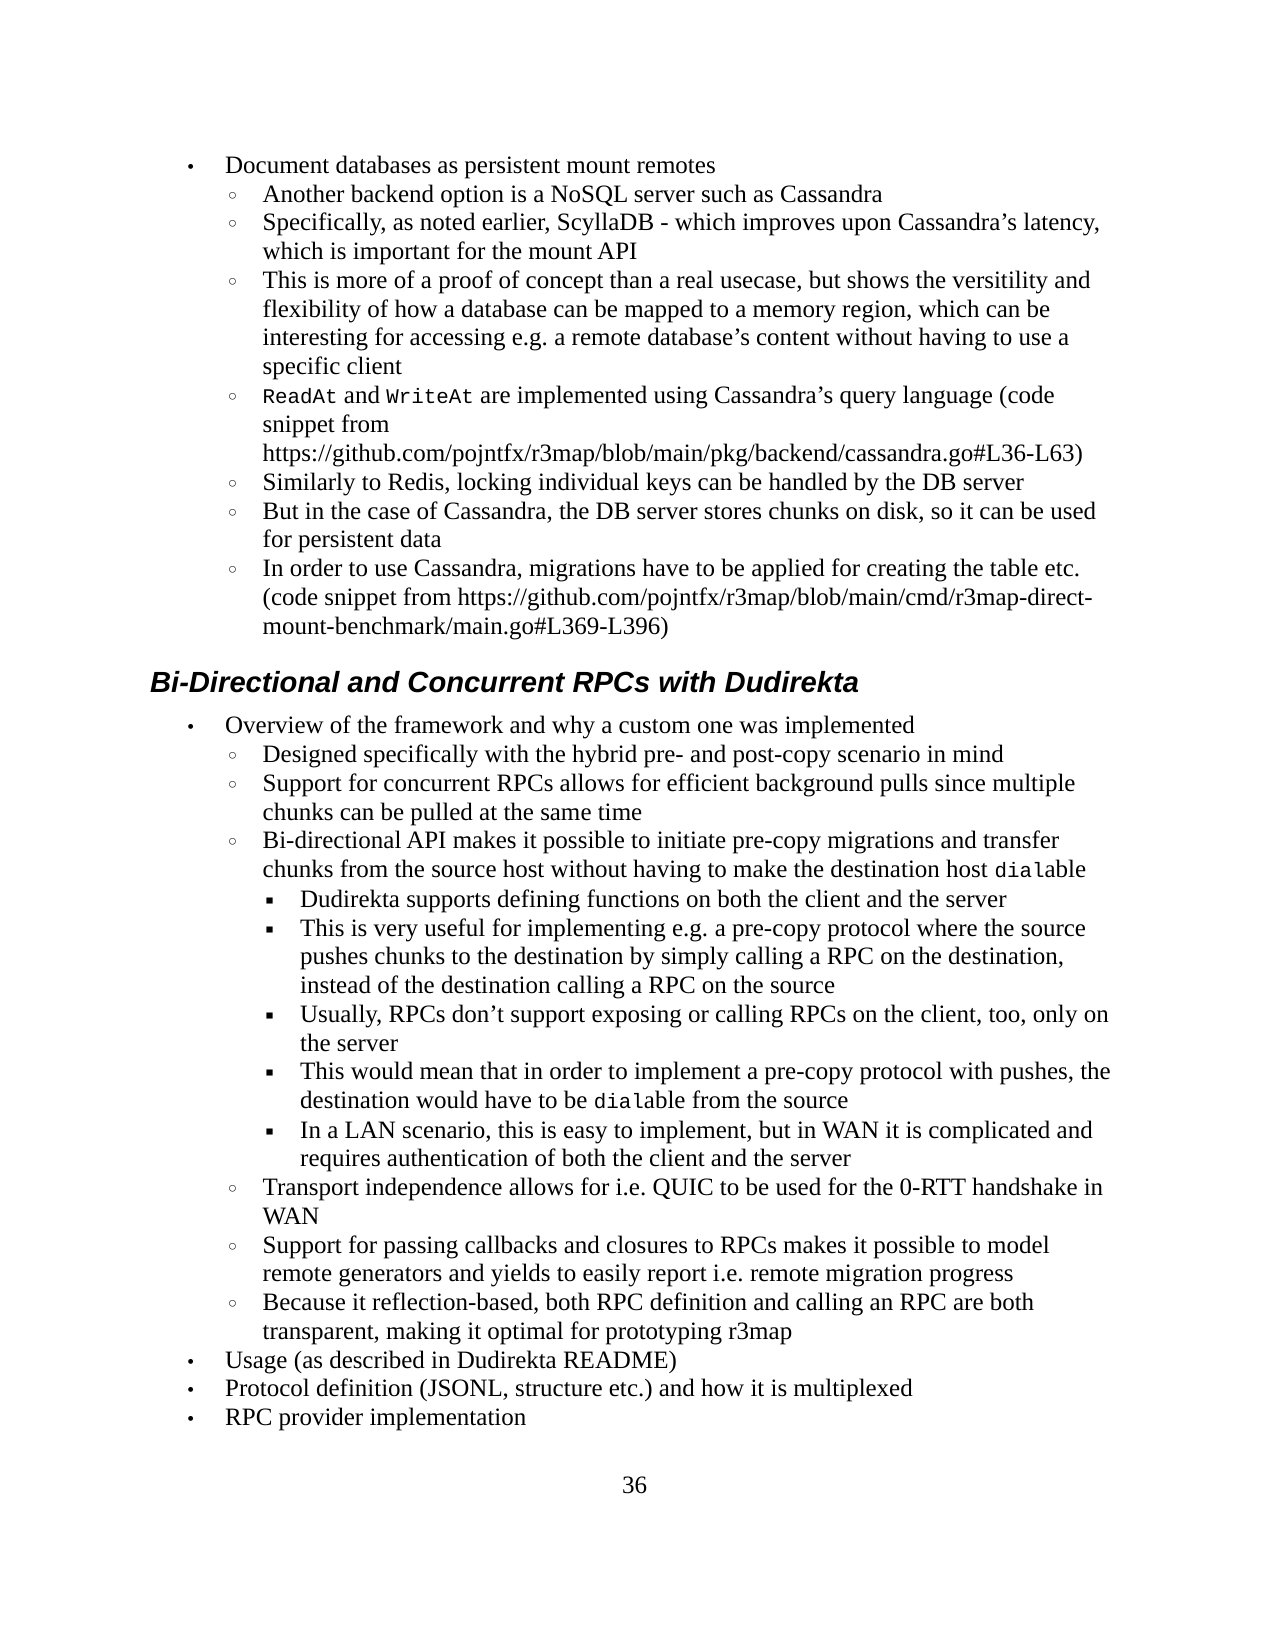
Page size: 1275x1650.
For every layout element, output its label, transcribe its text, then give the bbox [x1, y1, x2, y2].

list Usage (as described in Dudirekta README) [187, 1345, 1125, 1373]
list But in the case of Cassandra, the DB server stores chunks on disk, so it can be used for persistent data [225, 496, 1125, 553]
list Support for concurrent RPCs allows for efficient background pulls since multiple chunks can be pulled at the same time [225, 768, 1125, 826]
list RPC provider implementation [187, 1402, 1125, 1431]
list Another backend option is a NoSQL server such as Cassandra [225, 179, 1125, 207]
list ReadAt and WriteAt are implemented using Cassandra’s query language (code snippet from https://github.com/pojntfx/r3map/blob/main/pkg/backend/cassandra.go#L36-L63) [225, 380, 1125, 467]
list Protocol definition (JSONL, structure etc.) and how it is multiplexed [187, 1373, 1125, 1402]
list This is more of a proof of concept than a real usecase, but shows the versitility and flexibility of how a database can be mapped to a memory region, which can be interesting for accessing e.g. a remote database’s content without having to use a specific client [225, 265, 1125, 380]
list Because it reflection-based, both RPC definition and calling an RPC are both transparent, making it optimal for prototyping r3map [225, 1287, 1125, 1345]
list In a LAN scenario, this is easy to implement, but in WAN it is complicated and requires authentication of both the client and the server [262, 1115, 1125, 1172]
list Document databases as persistent mount remotes [187, 150, 1125, 179]
list In order to use Cassandra, migrations have to be applied for creating the table etc. (code snippet from https://github.com/pojntfx/r3map/blob/main/cmd/r3map-direct-mount-benchmark/main.go#L369-L396) [225, 553, 1125, 639]
list Dudirekta supports defining functions on both the client and the server [262, 884, 1125, 913]
list Transport independence allows for i.e. QUIC to be used for the 0-RTT handshake in WAN [225, 1172, 1125, 1230]
list Usually, RPCs don’t support exposing or calling RPCs on the client, too, only on the server [262, 999, 1125, 1056]
list This is very useful for implementing e.g. a pre-copy protocol where the source pushes chunks to the destination by simply calling a RPC on the destination, instead of the destination calling a RPC on the source [262, 913, 1125, 999]
list Overview of the framework and why a custom one was implemented [187, 711, 1125, 739]
list Designed specifically with the hybrid pre- and post-copy scenario in mind [225, 739, 1125, 768]
subtitle Bi-Directional and Concurrent RPCs with Dudirekta [150, 664, 1125, 698]
list Bi-directional API makes it possible to initiate pre-copy migrations and transfer chunks from the source host without having to make the destination host dialable [225, 826, 1125, 884]
list Support for passing callbacks and closures to RPCs makes it possible to model remote generators and yields to easily report i.e. remote migration progress [225, 1230, 1125, 1287]
list This would mean that in order to implement a pre-copy protocol with pushes, the destination would have to be dialable from the source [262, 1056, 1125, 1115]
list Specifically, as noted earlier, ScyllaDB - which improves upon Cassandra’s latency, which is important for the mount API [225, 207, 1125, 265]
list Similarly to Redis, locking individual keys can be handled by the DB server [225, 467, 1125, 496]
